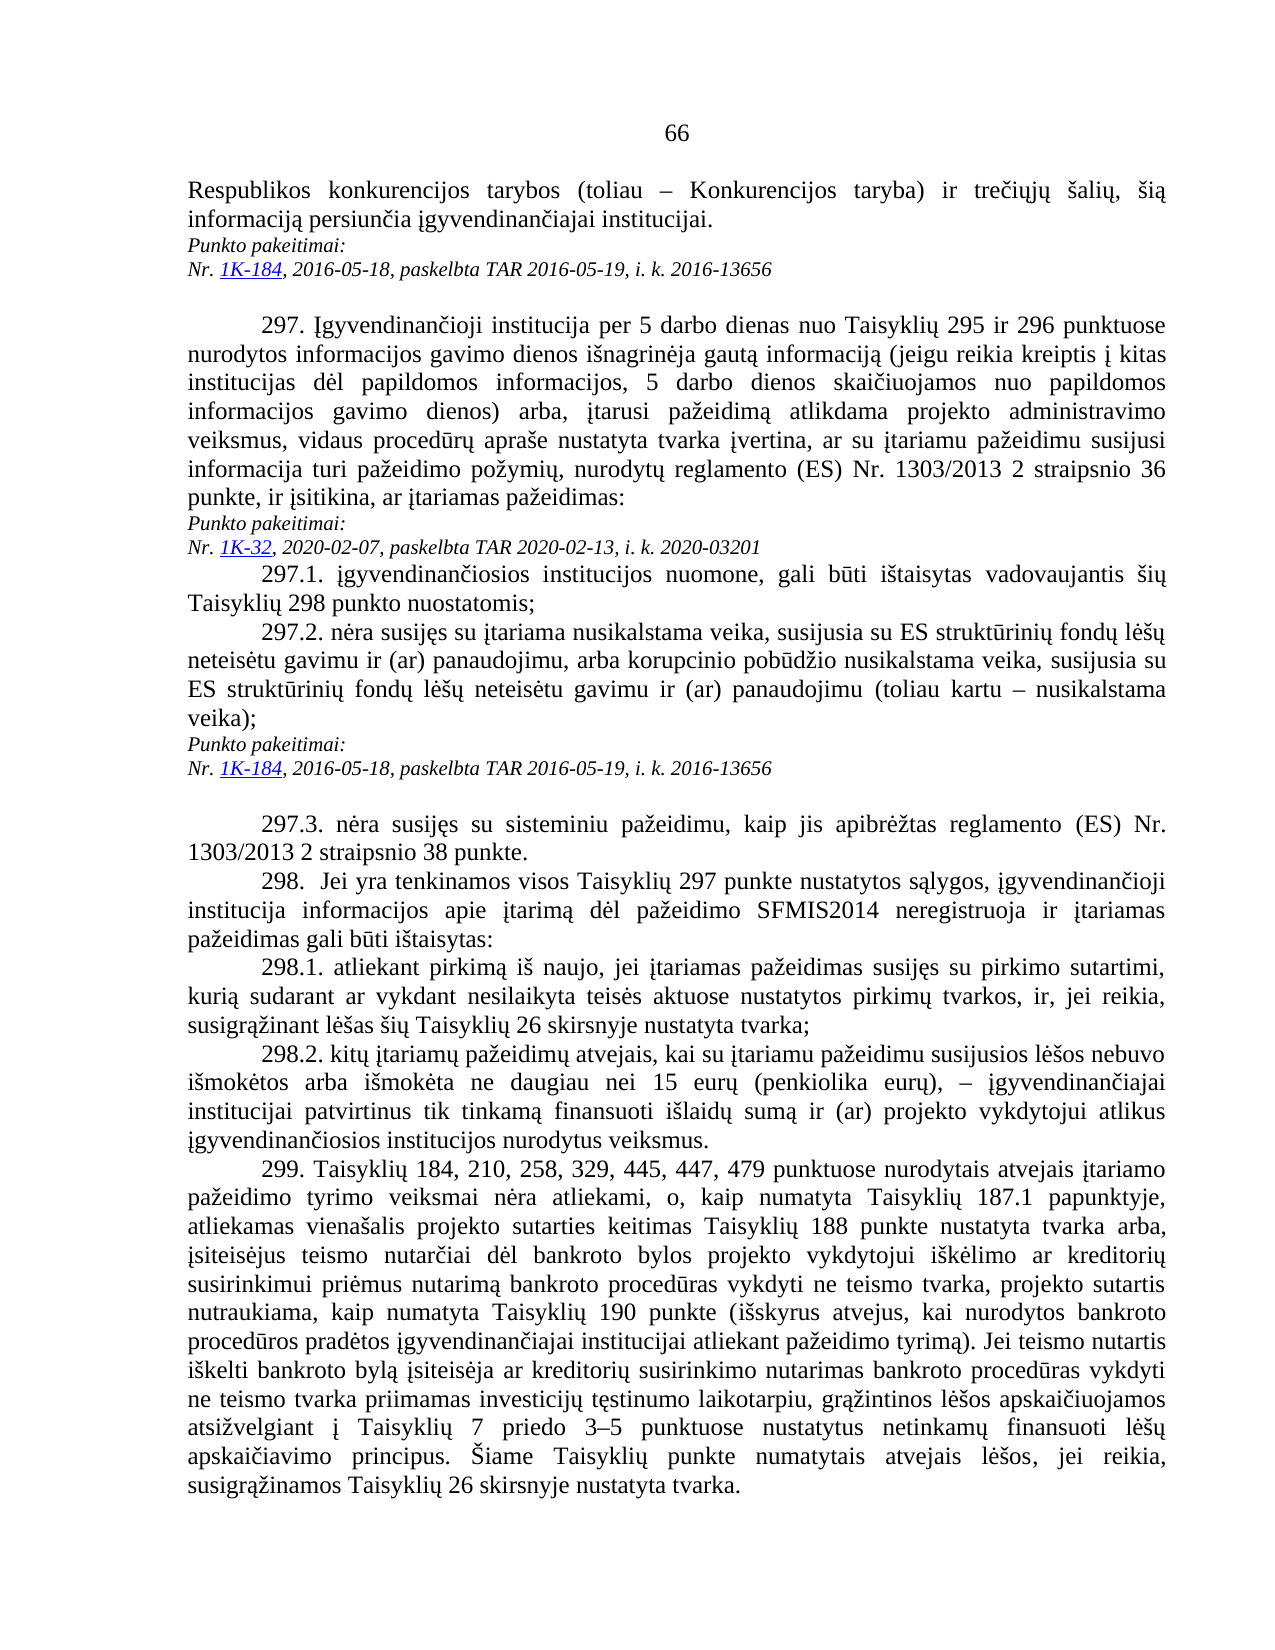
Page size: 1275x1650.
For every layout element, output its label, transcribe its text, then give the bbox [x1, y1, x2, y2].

text Punkto pakeitimai: [187, 732, 1167, 756]
text 298.2. kitų įtariamų pažeidimų atvejais, kai su įtariamu pažeidimu susijusios lėšos nebuvo išmokėtos arba išmokėta ne daugiau nei 15 eurų (penkiolika eurų), – įgyvendinančiajai institucijai patvirtinus tik tinkamą finansuoti išlaidų sumą ir (ar) projekto vykdytojui atlikus įgyvendinančiosios institucijos nurodytus veiksmus. [187, 1039, 1167, 1154]
text 297.3. nėra susijęs su sisteminiu pažeidimu, kaip jis apibrėžtas reglamento (ES) Nr. 1303/2013 2 straipsnio 38 punkte. [187, 809, 1167, 866]
text Punkto pakeitimai: [187, 233, 1167, 257]
text Punkto pakeitimai: [187, 511, 1167, 535]
text 297.2. nėra susijęs su įtariama nusikalstama veika, susijusia su ES struktūrinių fondų lėšų neteisėtu gavimu ir (ar) panaudojimu, arba korupcinio pobūdžio nusikalstama veika, susijusia su ES struktūrinių fondų lėšų neteisėtu gavimu ir (ar) panaudojimu (toliau kartu – nusikalstama veika); [187, 617, 1167, 732]
text 298.1. atliekant pirkimą iš naujo, jei įtariamas pažeidimas susijęs su pirkimo sutartimi, kurią sudarant ar vykdant nesilaikyta teisės aktuose nustatytos pirkimų tvarkos, ir, jei reikia, susigrąžinant lėšas šių Taisyklių 26 skirsnyje nustatyta tvarka; [187, 952, 1167, 1039]
text 297. Įgyvendinančioji institucija per 5 darbo dienas nuo Taisyklių 295 ir 296 punktuose nurodytos informacijos gavimo dienos išnagrinėja gautą informaciją (jeigu reikia kreiptis į kitas institucijas dėl papildomos informacijos, 5 darbo dienos skaičiuojamos nuo papildomos informacijos gavimo dienos) arba, įtarusi pažeidimą atlikdama projekto administravimo veiksmus, vidaus procedūrų apraše nustatyta tvarka įvertina, ar su įtariamu pažeidimu susijusi informacija turi pažeidimo požymių, nurodytų reglamento (ES) Nr. 1303/2013 2 straipsnio 36 punkte, ir įsitikina, ar įtariamas pažeidimas: [187, 310, 1167, 511]
text Respublikos konkurencijos tarybos (toliau – Konkurencijos taryba) ir trečiųjų šalių, šią informaciją persiunčia įgyvendinančiajai institucijai. [187, 176, 1167, 233]
text 298. Jei yra tenkinamos visos Taisyklių 297 punkte nustatytos sąlygos, įgyvendinančioji institucija informacijos apie įtarimą dėl pažeidimo SFMIS2014 neregistruoja ir įtariamas pažeidimas gali būti ištaisytas: [187, 866, 1167, 952]
text Nr. 1K-32, 2020-02-07, paskelbta TAR 2020-02-13, i. k. 2020-03201 [187, 535, 1167, 559]
text Nr. 1K-184, 2016-05-18, paskelbta TAR 2016-05-19, i. k. 2016-13656 [187, 257, 1167, 281]
text 299. Taisyklių 184, 210, 258, 329, 445, 447, 479 punktuose nurodytais atvejais įtariamo pažeidimo tyrimo veiksmai nėra atliekami, o, kaip numatyta Taisyklių 187.1 papunktyje, atliekamas vienašalis projekto sutarties keitimas Taisyklių 188 punkte nustatyta tvarka arba, įsiteisėjus teismo nutarčiai dėl bankroto bylos projekto vykdytojui iškėlimo ar kreditorių susirinkimui priėmus nutarimą bankroto procedūras vykdyti ne teismo tvarka, projekto sutartis nutraukiama, kaip numatyta Taisyklių 190 punkte (išskyrus atvejus, kai nurodytos bankroto procedūros pradėtos įgyvendinančiajai institucijai atliekant pažeidimo tyrimą). Jei teismo nutartis iškelti bankroto bylą įsiteisėja ar kreditorių susirinkimo nutarimas bankroto procedūras vykdyti ne teismo tvarka priimamas investicijų tęstinumo laikotarpiu, grąžintinos lėšos apskaičiuojamos atsižvelgiant į Taisyklių 7 priedo 3–5 punktuose nustatytus netinkamų finansuoti lėšų apskaičiavimo principus. Šiame Taisyklių punkte numatytais atvejais lėšos, jei reikia, susigrąžinamos Taisyklių 26 skirsnyje nustatyta tvarka. [187, 1154, 1167, 1499]
text 297.1. įgyvendinančiosios institucijos nuomone, gali būti ištaisytas vadovaujantis šių Taisyklių 298 punkto nuostatomis; [187, 559, 1167, 617]
text Nr. 1K-184, 2016-05-18, paskelbta TAR 2016-05-19, i. k. 2016-13656 [187, 756, 1167, 780]
